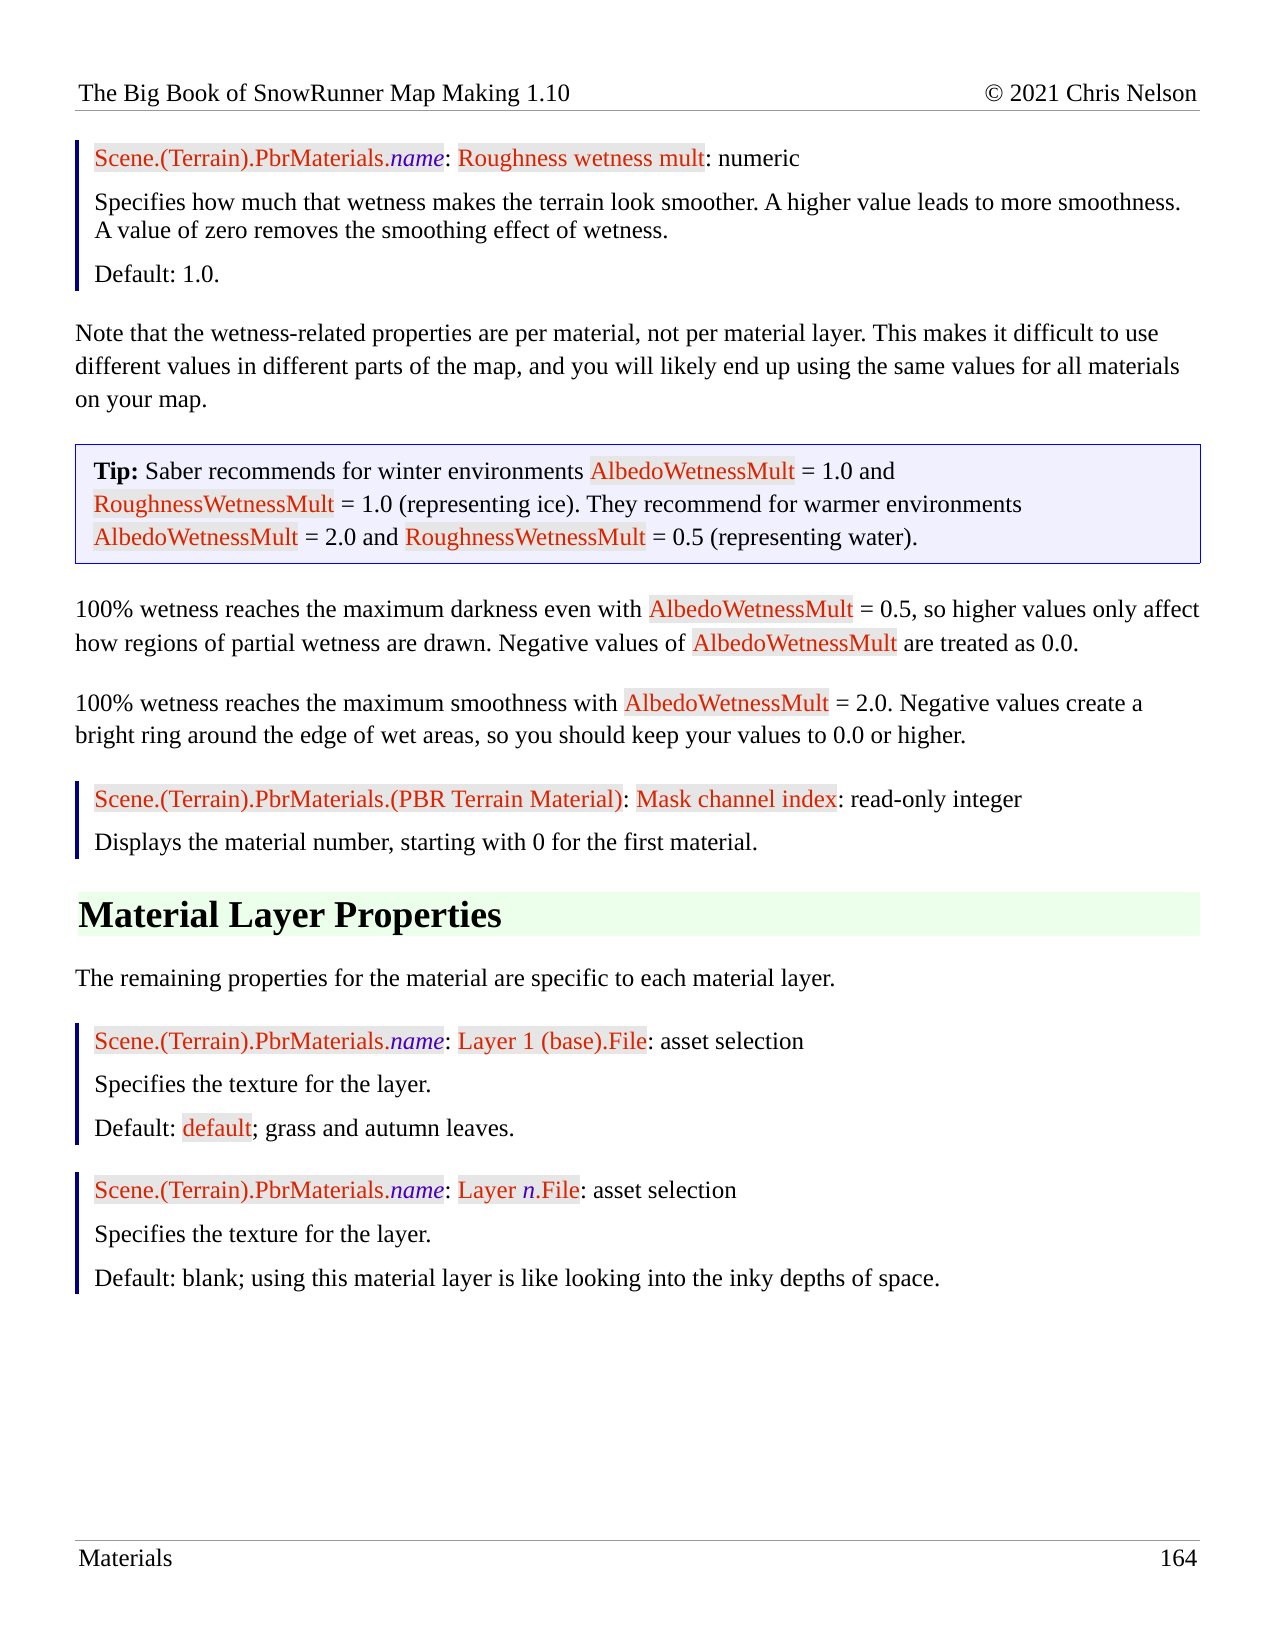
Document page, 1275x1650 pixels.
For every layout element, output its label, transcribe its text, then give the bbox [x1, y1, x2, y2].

text Scene.(Terrain).PbrMaterials.name: Roughness wetness mult: numeric [79, 140, 1200, 172]
text Default: default; grass and autumn leaves. [79, 1110, 1200, 1145]
text Note that the wetness-related properties are per material, not per material layer. This makes it difficult to use different values in different parts of the map, and you will likely end up using the same values for all materials on your map. [75, 318, 1200, 413]
text Specifies the texture for the layer. [79, 1216, 1200, 1248]
text 100% wetness reaches the maximum smoothness with AlbedoWetnessMult = 2.0. Negative values create a bright ring around the edge of wet areas, so you should keep your values to 0.0 or higher. [75, 688, 1200, 749]
text 100% wetness reaches the maximum darkness even with AlbedoWetnessMult = 0.5, so higher values only affect how regions of partial wetness are drawn. Negative values of AlbedoWetnessMult are treated as 0.0. [75, 594, 1200, 656]
text Specifies the texture for the layer. [79, 1067, 1200, 1098]
text Default: 1.0. [79, 256, 1200, 291]
list Saber recommends for winter environments AlbedoWetnessMult = 1.0 and RoughnessWetnessMult = 1.0 (representing ice). They recommend for warmer environments AlbedoWetnessMult = 2.0 and RoughnessWetnessMult = 0.5 (representing water). [76, 445, 1200, 563]
text Default: blank; using this material layer is like looking into the inky depths of space. [79, 1259, 1200, 1294]
subtitle Material Layer Properties [78, 892, 1200, 936]
text Specifies how much that wetness makes the terrain look smoother. A higher value leads to more smoothness. A value of zero removes the smoothing effect of wetness. [79, 184, 1200, 244]
text Scene.(Terrain).PbrMaterials.(PBR Terrain Material): Mask channel index: read-only integer [79, 781, 1200, 812]
text The remaining properties for the material are specific to each material layer. [75, 963, 1200, 992]
text Scene.(Terrain).PbrMaterials.name: Layer 1 (base).File: asset selection [79, 1023, 1200, 1054]
text Displays the material number, starting with 0 for the first material. [79, 824, 1200, 859]
text Scene.(Terrain).PbrMaterials.name: Layer n.File: asset selection [79, 1172, 1200, 1204]
